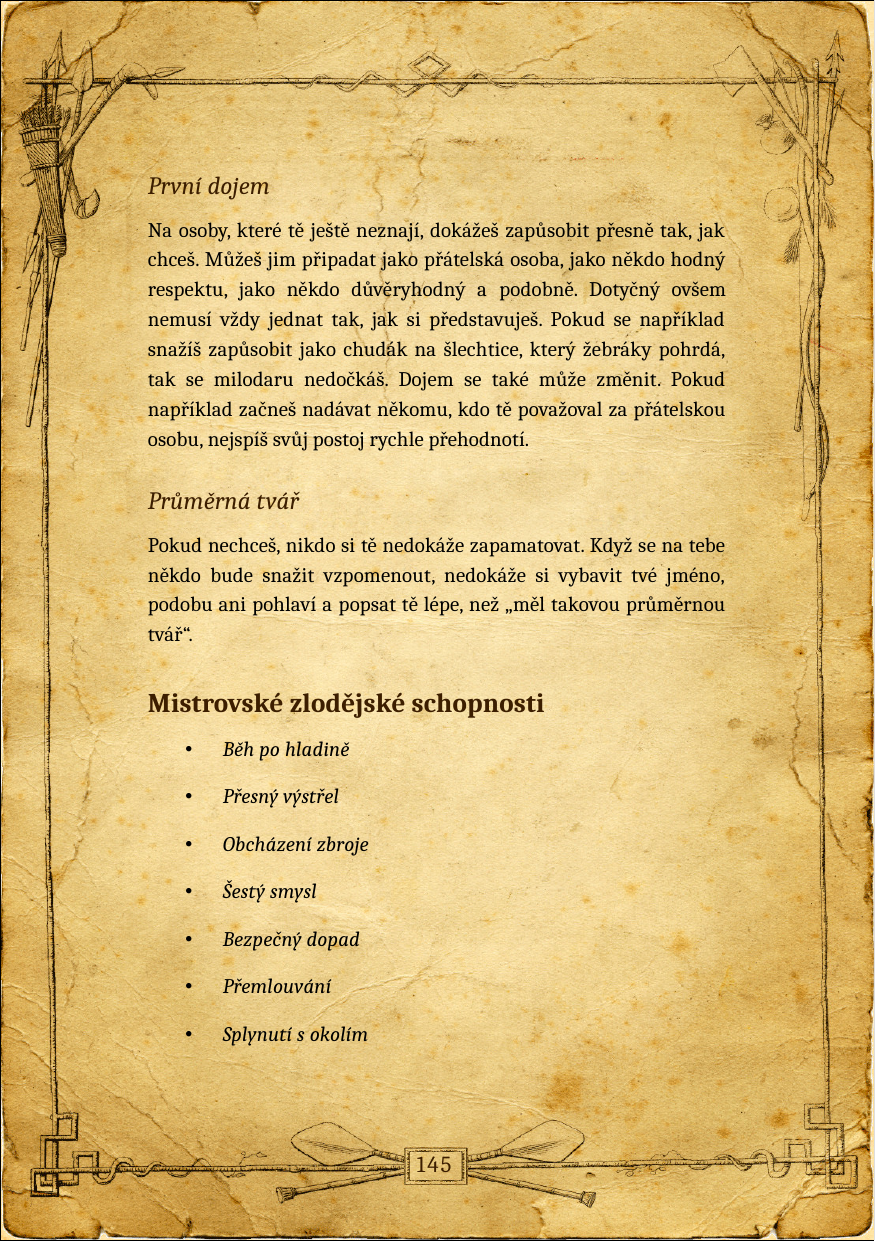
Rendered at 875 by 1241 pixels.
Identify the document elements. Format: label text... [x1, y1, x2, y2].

subtitle Průměrná tvář [148, 487, 726, 516]
list Běh po hladině [185, 737, 726, 761]
list Šestý smysl [185, 880, 726, 904]
subtitle První dojem [148, 172, 726, 201]
subtitle Mistrovské zlodějské schopnosti [148, 688, 726, 719]
list Bezpečný dopad [185, 928, 726, 952]
list Obcházení zbroje [185, 832, 726, 856]
list Přemlouvání [185, 975, 726, 999]
list Splynutí s⁠ okolím [185, 1023, 726, 1047]
list Přesný výstřel [185, 785, 726, 809]
text Pokud nechceš, nikdo si tě nedokáže zapamatovat. Když se na tebe někdo bude snažit vzpomenout, nedokáže si vybavit tvé jméno, podobu ani pohlaví a⁠ popsat tě lépe, než „měl takovou průměrnou tvář“. [148, 533, 726, 647]
text Na osoby, které tě ještě neznají, dokážeš zapůsobit přesně tak, jak chceš. Můžeš jim připadat jako přátelská osoba, jako někdo hodný respektu, jako někdo důvěryhodný a⁠ podobně. Dotyčný ovšem nemusí vždy jednat tak, jak si představuješ. Pokud se například snažíš zapůsobit jako chudák na šlechtice, který žebráky pohrdá, tak se milodaru nedočkáš. Dojem se také může změnit. Pokud například začneš nadávat někomu, kdo tě považoval za přátelskou osobu, nejspíš svůj postoj rychle přehodnotí. [148, 218, 726, 451]
picture [1, 1, 874, 1240]
